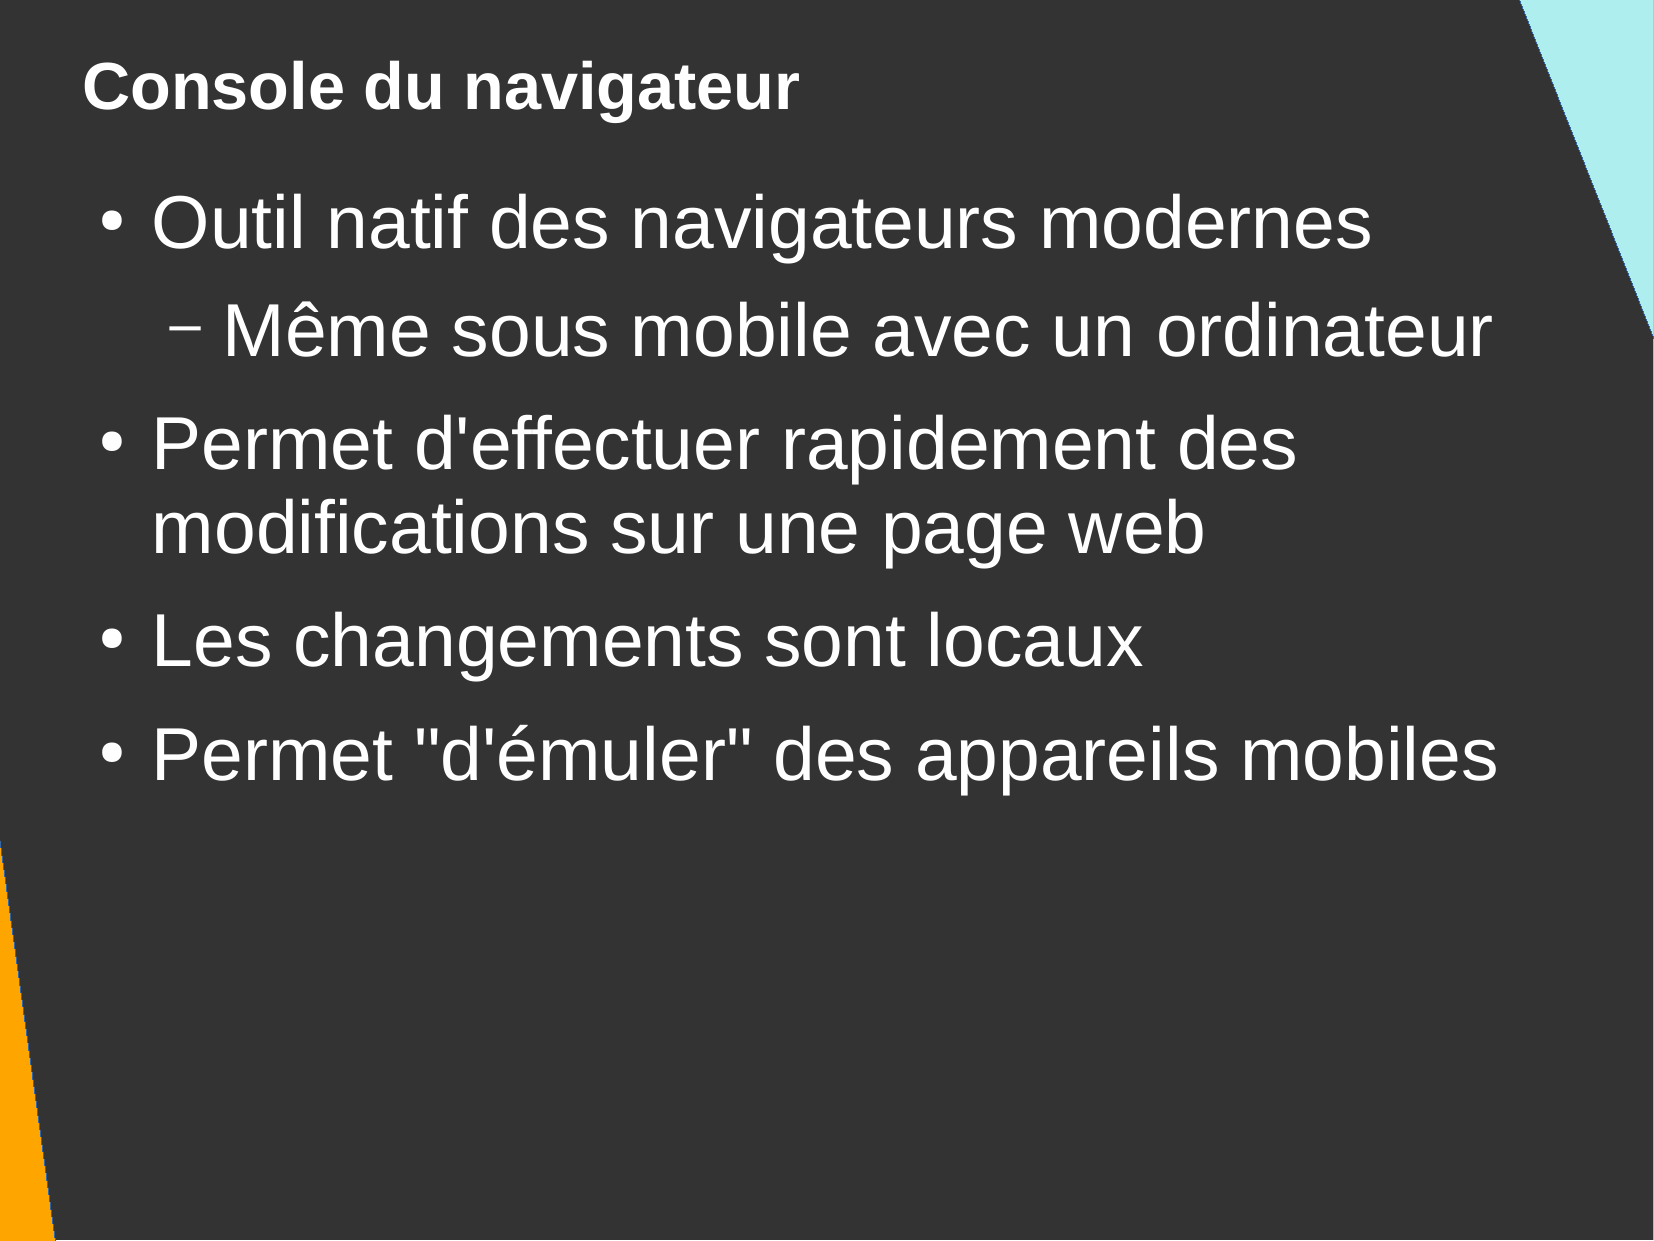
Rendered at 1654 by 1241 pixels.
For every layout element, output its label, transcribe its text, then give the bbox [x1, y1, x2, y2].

list Outil natif des navigateurs modernes Même sous mobile avec un ordinateur Permet d'effectuer rapidement des modifications sur une page web Les changements sont locaux Permet "d'émuler" des appareils mobiles [80, 180, 1605, 993]
title Console du navigateur [82, 49, 1571, 152]
text_box [1519, 0, 1654, 339]
text_box [0, 840, 56, 1241]
